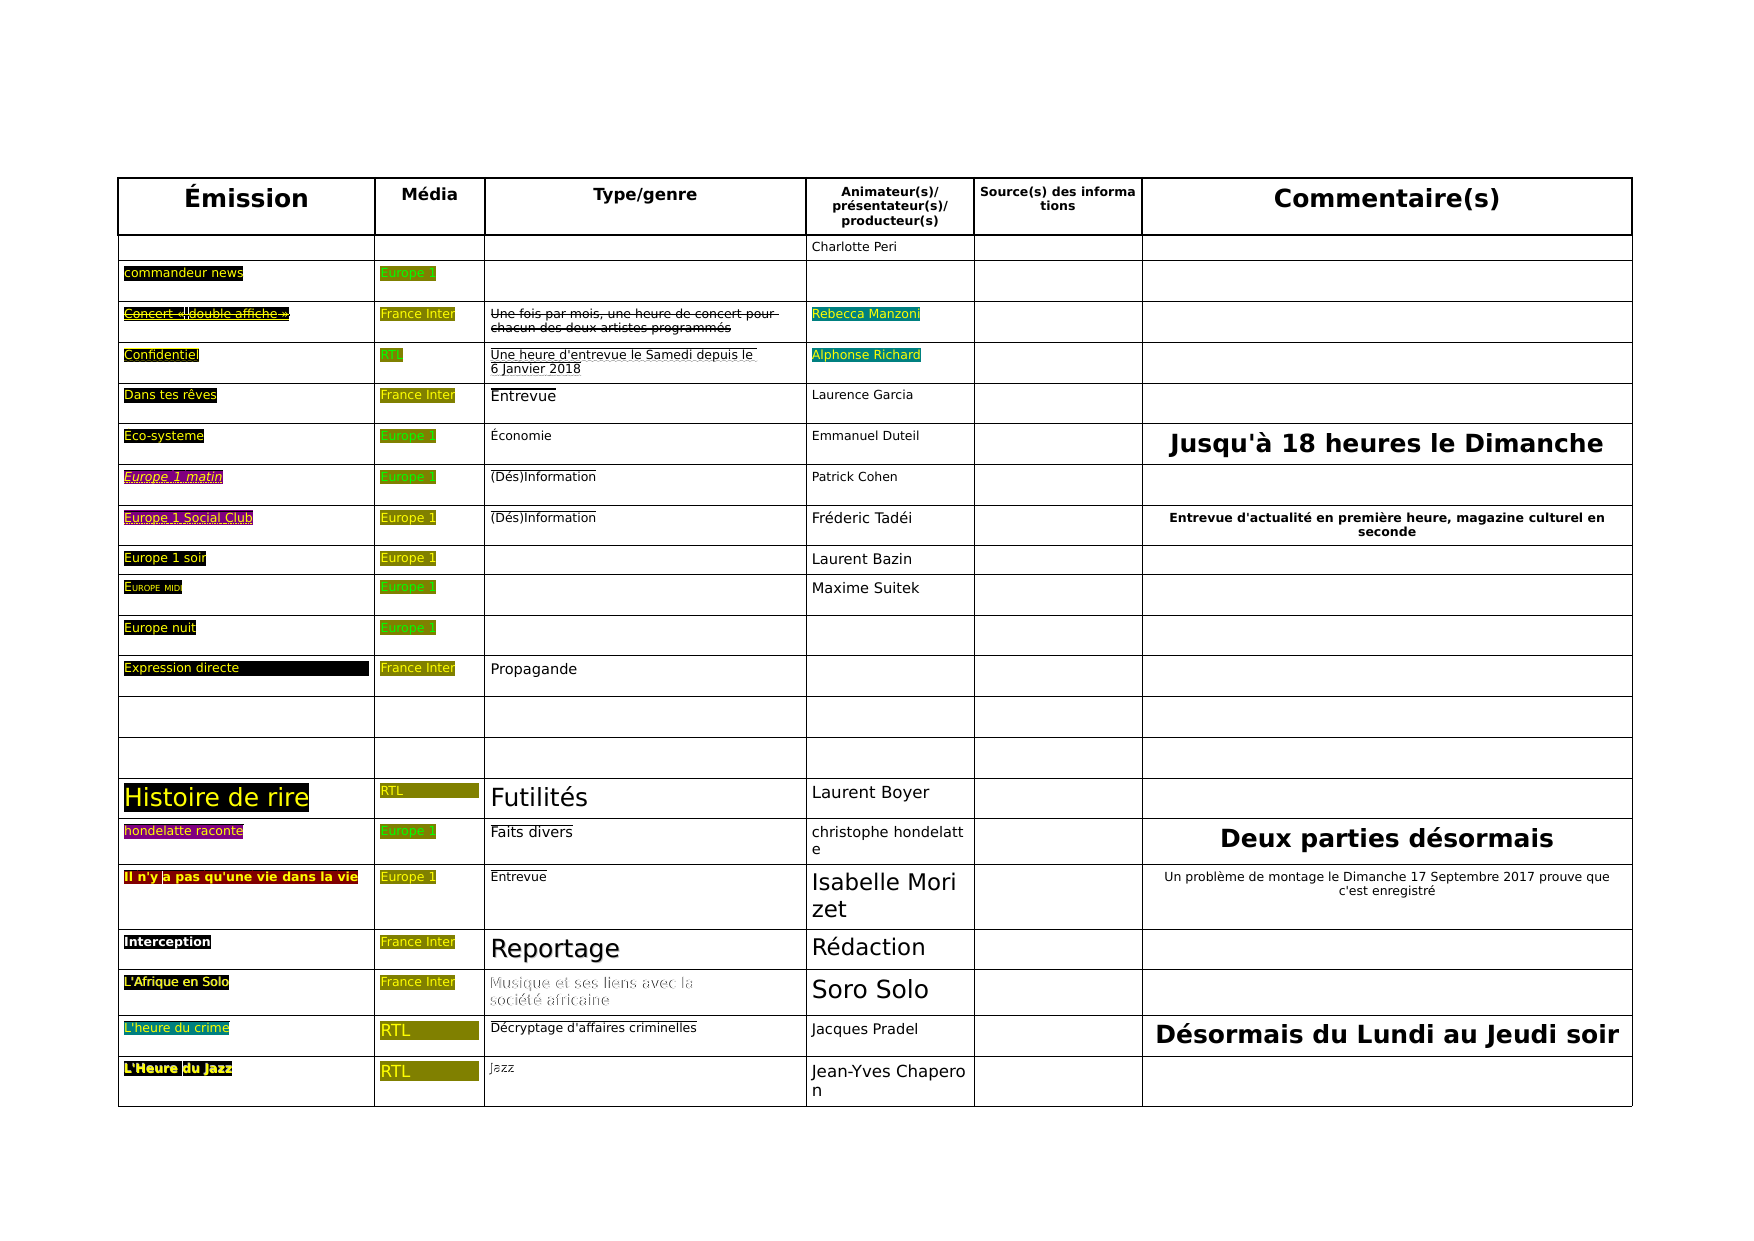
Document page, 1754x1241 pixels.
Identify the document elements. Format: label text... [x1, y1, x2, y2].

table_cell Une fois par mois, une heure de concert pour chacun des deux artistes programmés [485, 302, 806, 342]
table_cell Entrevue [485, 384, 806, 423]
table_cell Expression directe [119, 656, 374, 696]
table_cell Fréderic Tadéi [807, 506, 974, 545]
table_cell Europe 1 matin [119, 465, 374, 504]
table_cell [975, 779, 1142, 818]
table_cell Isabelle Morizet [807, 865, 974, 929]
table_cell [485, 236, 806, 260]
table_cell hondelatte raconte [119, 819, 374, 864]
table_cell [975, 575, 1142, 614]
table_cell [975, 261, 1142, 301]
table_cell [975, 738, 1142, 777]
table_cell [1143, 343, 1632, 382]
table_cell christophe hondelatte [807, 819, 974, 864]
table_cell [975, 616, 1142, 655]
table_cell RTL [375, 779, 484, 818]
table_cell L'heure du crime [119, 1016, 374, 1056]
table_cell [375, 236, 484, 260]
table_cell [975, 236, 1142, 260]
table_cell Patrick Cohen [807, 465, 974, 504]
table_cell Laurent Bazin [807, 546, 974, 574]
table_cell [1143, 236, 1632, 260]
table_cell [1143, 1057, 1632, 1106]
table_cell Europe 1 [375, 261, 484, 301]
table_cell [975, 424, 1142, 464]
table_cell Une heure d'entrevue le Samedi depuis le 6 Janvier 2018 [485, 343, 806, 382]
table_cell [975, 970, 1142, 1015]
table_cell [807, 738, 974, 777]
table_cell [807, 697, 974, 737]
table_cell Maxime Suitek [807, 575, 974, 614]
table_cell [975, 1057, 1142, 1106]
table_cell Interception [119, 930, 374, 969]
table_cell [1143, 546, 1632, 574]
table_cell [807, 616, 974, 655]
table_cell Économie [485, 424, 806, 464]
table_cell Europe 1 [375, 865, 484, 929]
table_cell [1143, 261, 1632, 301]
table_cell Entrevue [485, 865, 806, 929]
table_cell Décryptage d'affaires criminelles [485, 1016, 806, 1056]
table_cell Jean-Yves Chaperon [807, 1057, 974, 1106]
table_cell [1143, 465, 1632, 504]
table_cell [1143, 930, 1632, 969]
table_cell Europe midi [119, 575, 374, 614]
table_cell (Dés)Information [485, 506, 806, 545]
table_cell Jusqu'à 18 heures le Dimanche [1143, 424, 1632, 464]
table_cell Concert « double affiche » [119, 302, 374, 342]
table_cell Désormais du Lundi au Jeudi soir [1143, 1016, 1632, 1056]
table_cell [1143, 616, 1632, 655]
table_cell [975, 506, 1142, 545]
table_cell Faits divers [485, 819, 806, 864]
table_header Type/genre [486, 179, 805, 234]
table_cell Confidentiel [119, 343, 374, 382]
table_cell [119, 236, 374, 260]
table_cell [1143, 970, 1632, 1015]
table_cell Europe 1 soir [119, 546, 374, 574]
table_cell [807, 261, 974, 301]
table_cell [975, 697, 1142, 737]
table_cell L'Afrique en Solo [119, 970, 374, 1015]
table_cell [975, 546, 1142, 574]
table_cell (Dés)Information [485, 465, 806, 504]
table_cell [975, 343, 1142, 382]
table_cell [975, 384, 1142, 423]
table_cell commandeur news [119, 261, 374, 301]
table_cell [375, 697, 484, 737]
table_cell [1143, 656, 1632, 696]
table_cell [975, 930, 1142, 969]
table_cell Europe 1 [375, 424, 484, 464]
table_cell Alphonse Richard [807, 343, 974, 382]
table_cell France Inter [375, 302, 484, 342]
table_cell Europe 1 Social Club [119, 506, 374, 545]
table_cell [975, 302, 1142, 342]
table_cell Futilités [485, 779, 806, 818]
table_cell RTL [375, 343, 484, 382]
table_cell Europe 1 [375, 616, 484, 655]
table_cell Soro Solo [807, 970, 974, 1015]
table_cell Jacques Pradel [807, 1016, 974, 1056]
table_cell [807, 656, 974, 696]
table_cell France Inter [375, 930, 484, 969]
table_cell Laurence Garcia [807, 384, 974, 423]
table_header Animateur(s)/présentateur(s)/producteur(s) [807, 179, 973, 234]
table_cell Dans tes rêves [119, 384, 374, 423]
table_cell Emmanuel Duteil [807, 424, 974, 464]
table_cell [485, 575, 806, 614]
table_cell [485, 261, 806, 301]
table_header Source(s) des informations [975, 179, 1141, 234]
table_cell France Inter [375, 970, 484, 1015]
table_cell Charlotte Peri [807, 236, 974, 260]
table_header Média [376, 179, 484, 234]
table_cell L'Heure du Jazz [119, 1057, 374, 1106]
table_cell Europe 1 [375, 575, 484, 614]
table_cell RTL [375, 1057, 484, 1106]
table_cell [485, 738, 806, 777]
table_cell [485, 697, 806, 737]
table_cell [975, 656, 1142, 696]
table_cell Deux parties désormais [1143, 819, 1632, 864]
table_cell RTL [375, 1016, 484, 1056]
table_cell Europe 1 [375, 506, 484, 545]
table_cell Jazz [485, 1057, 806, 1106]
table_cell [119, 738, 374, 777]
table_cell [485, 616, 806, 655]
table_cell [975, 465, 1142, 504]
table_cell Reportage [485, 930, 806, 969]
table_cell Rebecca Manzoni [807, 302, 974, 342]
table_cell Propagande [485, 656, 806, 696]
table_cell [1143, 302, 1632, 342]
table_cell Histoire de rire [119, 779, 374, 818]
table_cell Rédaction [807, 930, 974, 969]
table_cell Musique et ses liens avec la société africaine [485, 970, 806, 1015]
table_cell Europe 1 [375, 465, 484, 504]
table_cell [1143, 575, 1632, 614]
table_cell [975, 1016, 1142, 1056]
table_cell [975, 865, 1142, 929]
table_cell [375, 738, 484, 777]
table_cell Un problème de montage le Dimanche 17 Septembre 2017 prouve que c'est enregistré [1143, 865, 1632, 929]
table_cell France Inter [375, 656, 484, 696]
table_cell Il n'y a pas qu'une vie dans la vie [119, 865, 374, 929]
table_cell [1143, 779, 1632, 818]
table_cell [975, 819, 1142, 864]
table_cell Europe 1 [375, 546, 484, 574]
table_header Commentaire(s) [1143, 179, 1631, 234]
table_cell France Inter [375, 384, 484, 423]
table_cell Laurent Boyer [807, 779, 974, 818]
table_cell Europe nuit [119, 616, 374, 655]
table_cell [1143, 384, 1632, 423]
table_header Émission [119, 179, 374, 234]
table_cell [1143, 738, 1632, 777]
table_cell [1143, 697, 1632, 737]
table_cell [119, 697, 374, 737]
table_cell Europe 1 [375, 819, 484, 864]
table_cell Éco-systeme [119, 424, 374, 464]
table_cell [485, 546, 806, 574]
table_cell Entrevue d'actualité en première heure, magazine culturel en seconde [1143, 506, 1632, 545]
